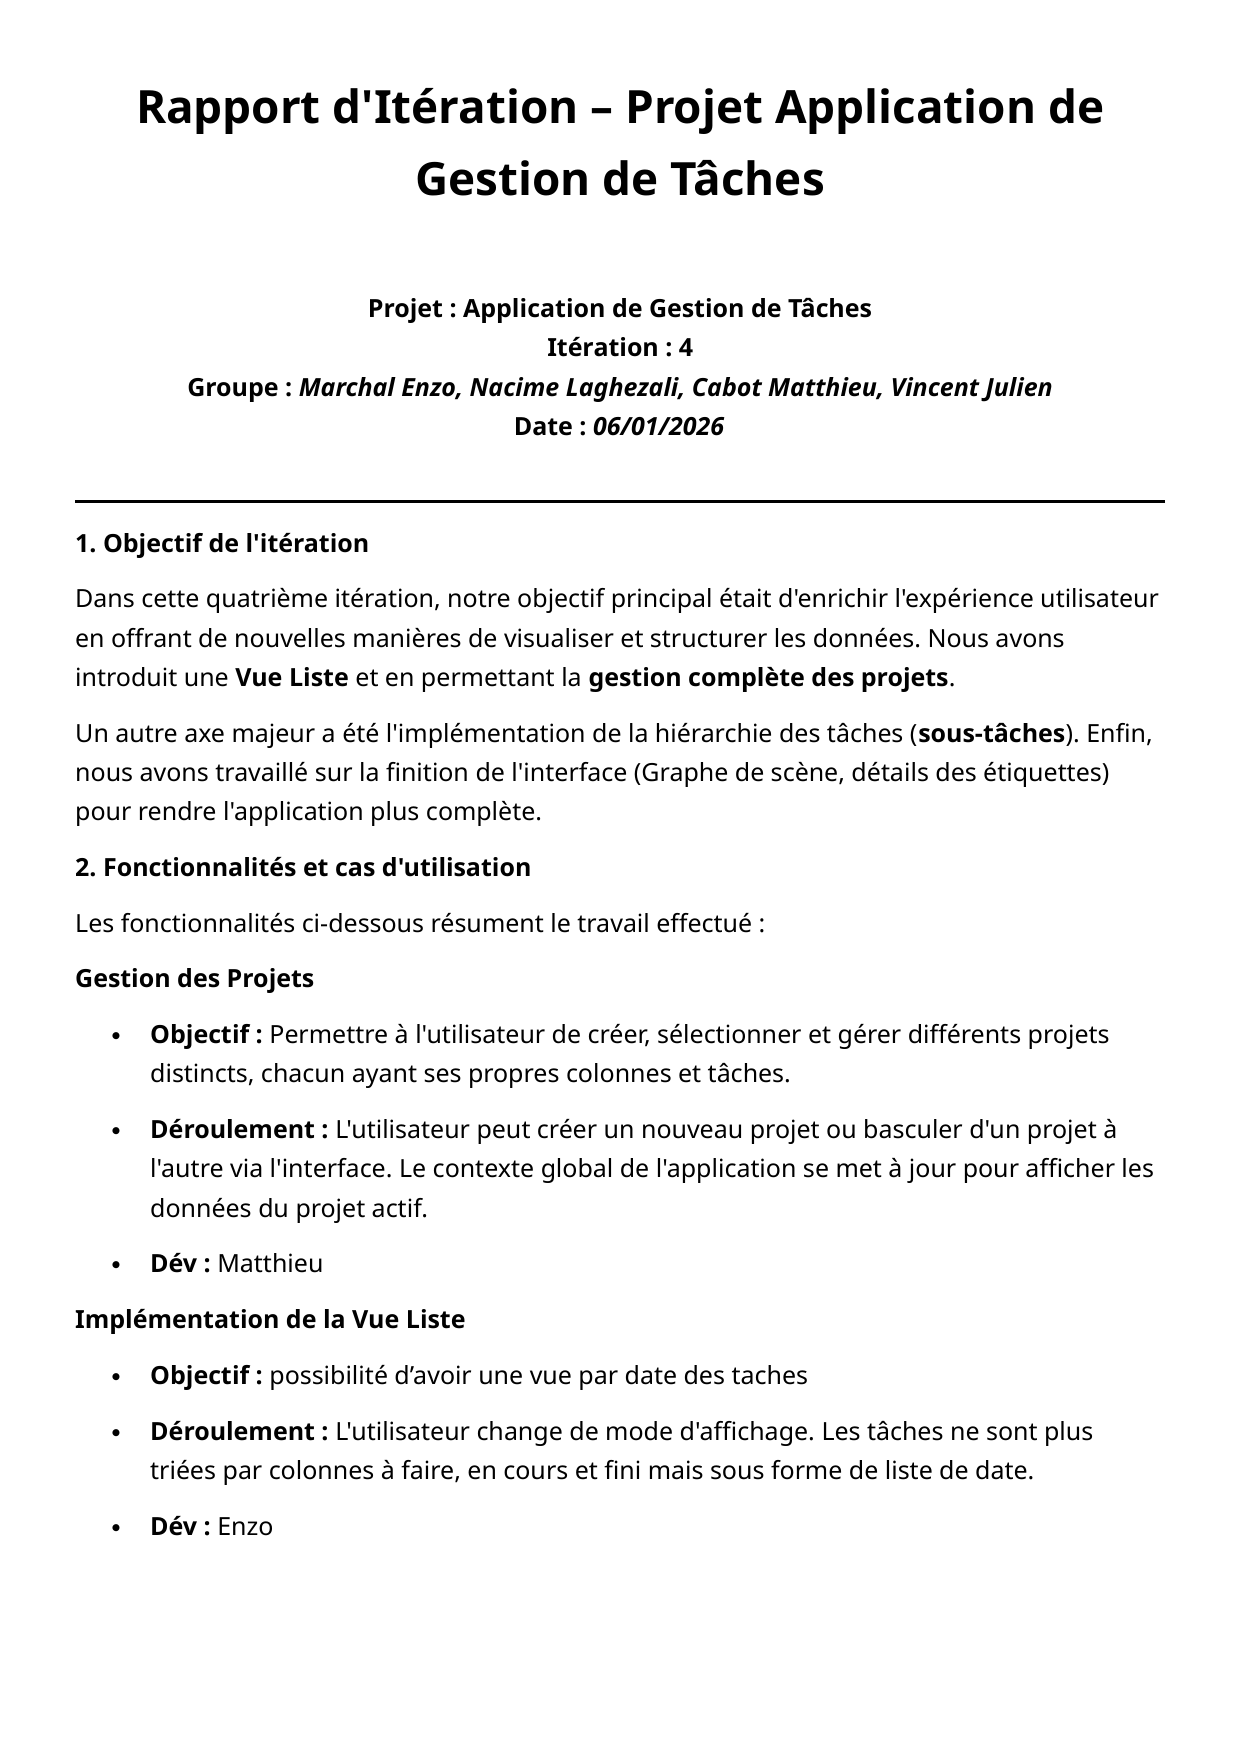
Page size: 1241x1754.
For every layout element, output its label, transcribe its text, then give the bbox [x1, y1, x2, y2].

text Projet : Application de Gestion de Tâches Itération : 4 Groupe : Marchal Enzo, Nacime Laghezali, Cabot Matthieu, Vincent Julien Date : 06/01/2026 [75, 291, 1165, 442]
text 1. Objectif de l'itération [75, 525, 1165, 559]
text Implémentation de la Vue Liste [75, 1302, 1165, 1336]
list Dév : Matthieu [112, 1246, 1165, 1280]
list Objectif : Permettre à l'utilisateur de créer, sélectionner et gérer différents projets distincts, chacun ayant ses propres colonnes et tâches. [112, 1017, 1165, 1090]
list Dév : Enzo [112, 1508, 1165, 1543]
text 2. Fonctionnalités et cas d'utilisation [75, 849, 1165, 883]
text Dans cette quatrième itération, notre objectif principal était d'enrichir l'expérience utilisateur en offrant de nouvelles manières de visualiser et structurer les données. Nous avons introduit une Vue Liste et en permettant la gestion complète des projets. [75, 581, 1165, 693]
text Gestion des Projets [75, 961, 1165, 995]
text Rapport d'Itération – Projet Application de Gestion de Tâches [75, 75, 1165, 209]
text Les fonctionnalités ci-dessous résument le travail effectué : [75, 905, 1165, 939]
list Déroulement : L'utilisateur change de mode d'affichage. Les tâches ne sont plus triées par colonnes à faire, en cours et fini mais sous forme de liste de date. [112, 1413, 1165, 1487]
list Objectif : possibilité d’avoir une vue par date des taches [112, 1358, 1165, 1392]
text Un autre axe majeur a été l'implémentation de la hiérarchie des tâches (sous-tâches). Enfin, nous avons travaillé sur la finition de l'interface (Graphe de scène, détails des étiquettes) pour rendre l'application plus complète. [75, 715, 1165, 828]
list Déroulement : L'utilisateur peut créer un nouveau projet ou basculer d'un projet à l'autre via l'interface. Le contexte global de l'application se met à jour pour afficher les données du projet actif. [112, 1112, 1165, 1224]
